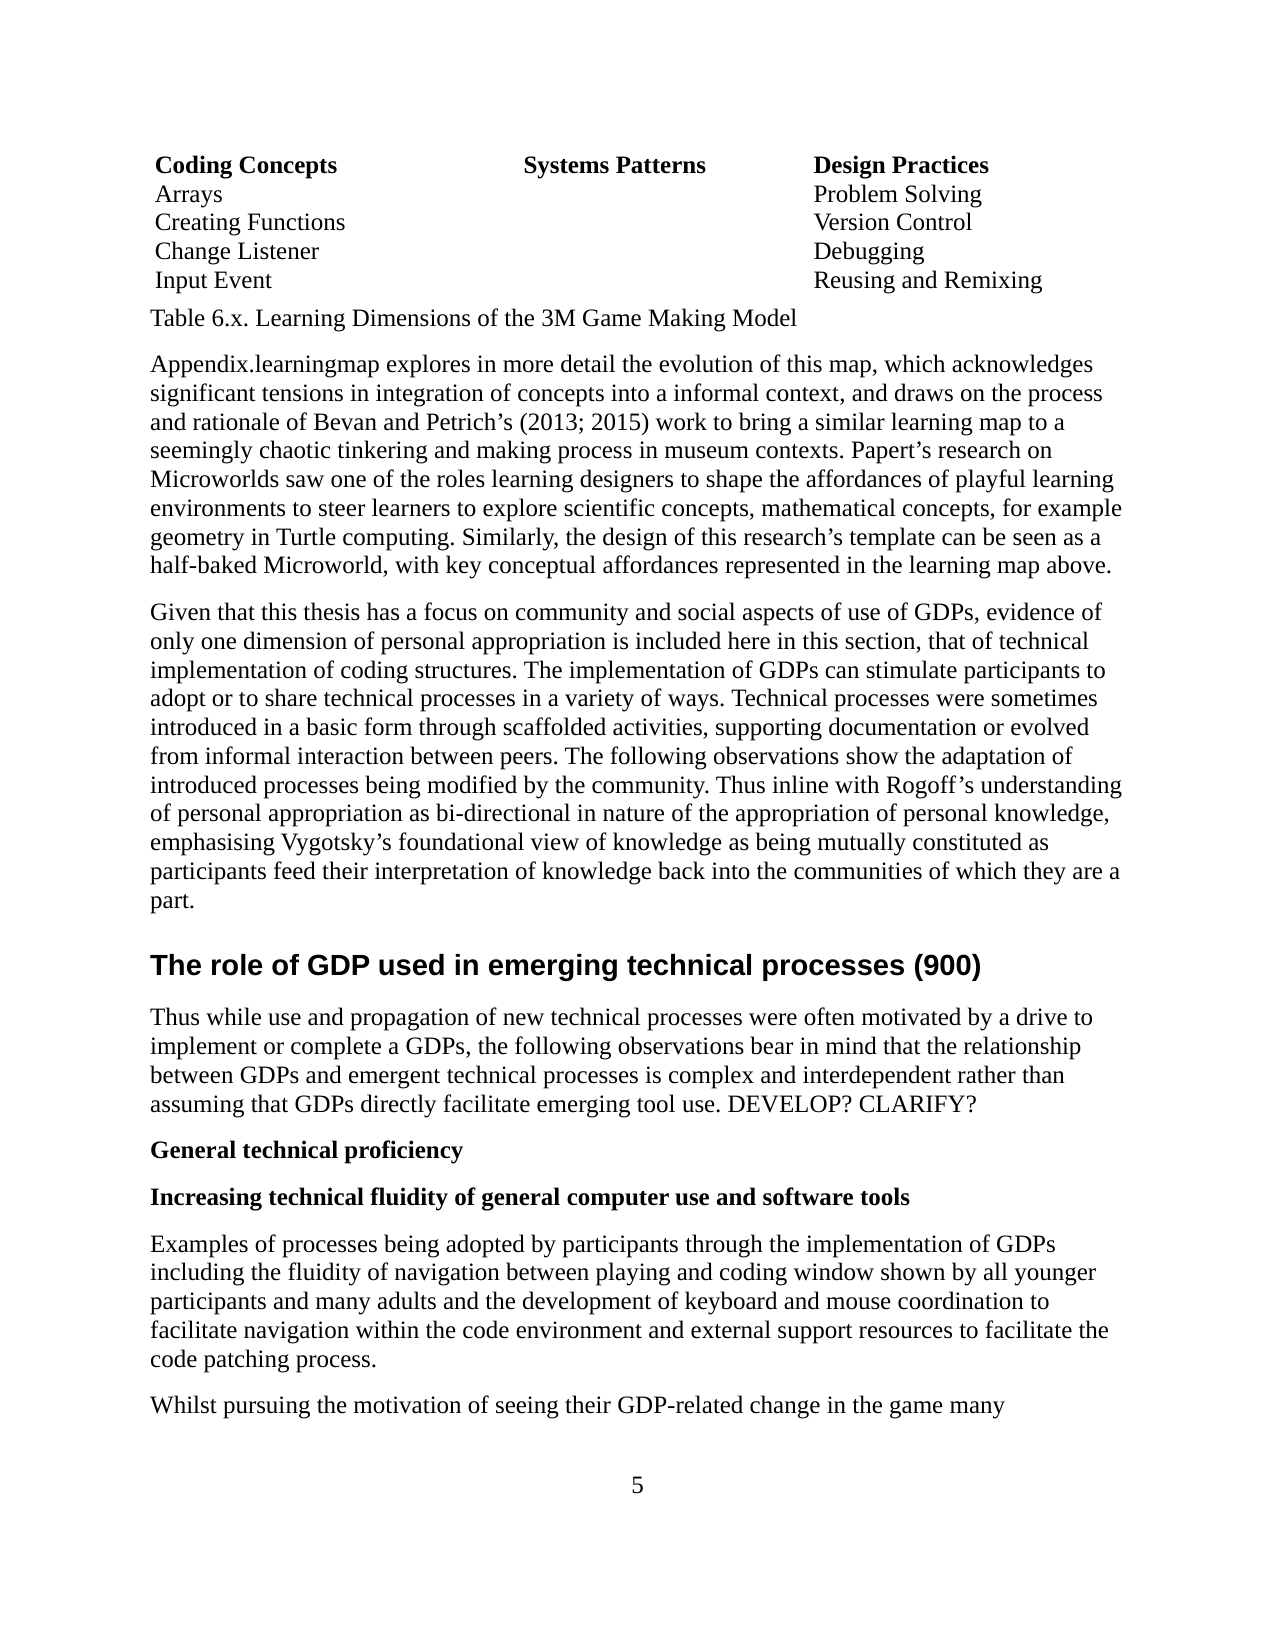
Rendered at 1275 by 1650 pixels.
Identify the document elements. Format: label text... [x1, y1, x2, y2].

text General technical proficiency [150, 1135, 1125, 1164]
text Examples of processes being adopted by participants through the implementation of GDPs including the fluidity of navigation between playing and coding window shown by all younger participants and many adults and the development of keyboard and mouse coordination to facilitate navigation within the code environment and external support resources to facilitate the code patching process. [150, 1229, 1125, 1372]
table_cell Arrays [150, 179, 519, 207]
table_cell Version Control [809, 208, 1125, 236]
subtitle The role of GDP used in emerging technical processes (900) [150, 947, 1125, 981]
text Increasing technical fluidity of general computer use and software tools [150, 1182, 1125, 1211]
table_cell [519, 179, 809, 207]
table_cell [519, 265, 809, 294]
table_cell [519, 208, 809, 236]
table_cell Creating Functions [150, 208, 519, 236]
table_cell Change Listener [150, 236, 519, 265]
table_cell [519, 236, 809, 265]
text Thus while use and propagation of new technical processes were often motivated by a drive to implement or complete a GDPs, the following observations bear in mind that the relationship between GDPs and emergent technical processes is complex and interdependent rather than assuming that GDPs directly facilitate emerging tool use. DEVELOP? CLARIFY? [150, 1002, 1125, 1117]
table_header Coding Concepts [150, 150, 519, 179]
table_header Systems Patterns [519, 150, 809, 179]
table_cell Problem Solving [809, 179, 1125, 207]
text Appendix.learningmap explores in more detail the evolution of this map, which acknowledges significant tensions in integration of concepts into a informal context, and draws on the process and rationale of Bevan and Petrich’s (2013; 2015) work to bring a similar learning map to a seemingly chaotic tinkering and making process in museum contexts. Papert’s research on Microworlds saw one of the roles learning designers to shape the affordances of playful learning environments to steer learners to explore scientific concepts, mathematical concepts, for example geometry in Turtle computing. Similarly, the design of this research’s template can be seen as a half-baked Microworld, with key conceptual affordances represented in the learning map above. [150, 349, 1125, 579]
table_cell Input Event [150, 265, 519, 294]
table_header Design Practices [809, 150, 1125, 179]
table_cell Reusing and Remixing [809, 265, 1125, 294]
table_cell Debugging [809, 236, 1125, 265]
text Table 6.x. Learning Dimensions of the 3M Game Making Model [150, 303, 1125, 331]
text Given that this thesis has a focus on community and social aspects of use of GDPs, evidence of only one dimension of personal appropriation is included here in this section, that of technical implementation of coding structures. The implementation of GDPs can stimulate participants to adopt or to share technical processes in a variety of ways. Technical processes were sometimes introduced in a basic form through scaffolded activities, supporting documentation or evolved from informal interaction between peers. The following observations show the adaptation of introduced processes being modified by the community. Thus inline with Rogoff’s understanding of personal appropriation as bi-directional in nature of the appropriation of personal knowledge, emphasising Vygotsky’s foundational view of knowledge as being mutually constituted as participants feed their interpretation of knowledge back into the communities of which they are a part. [150, 597, 1125, 913]
text Whilst pursuing the motivation of seeing their GDP-related change in the game many [150, 1390, 1125, 1419]
